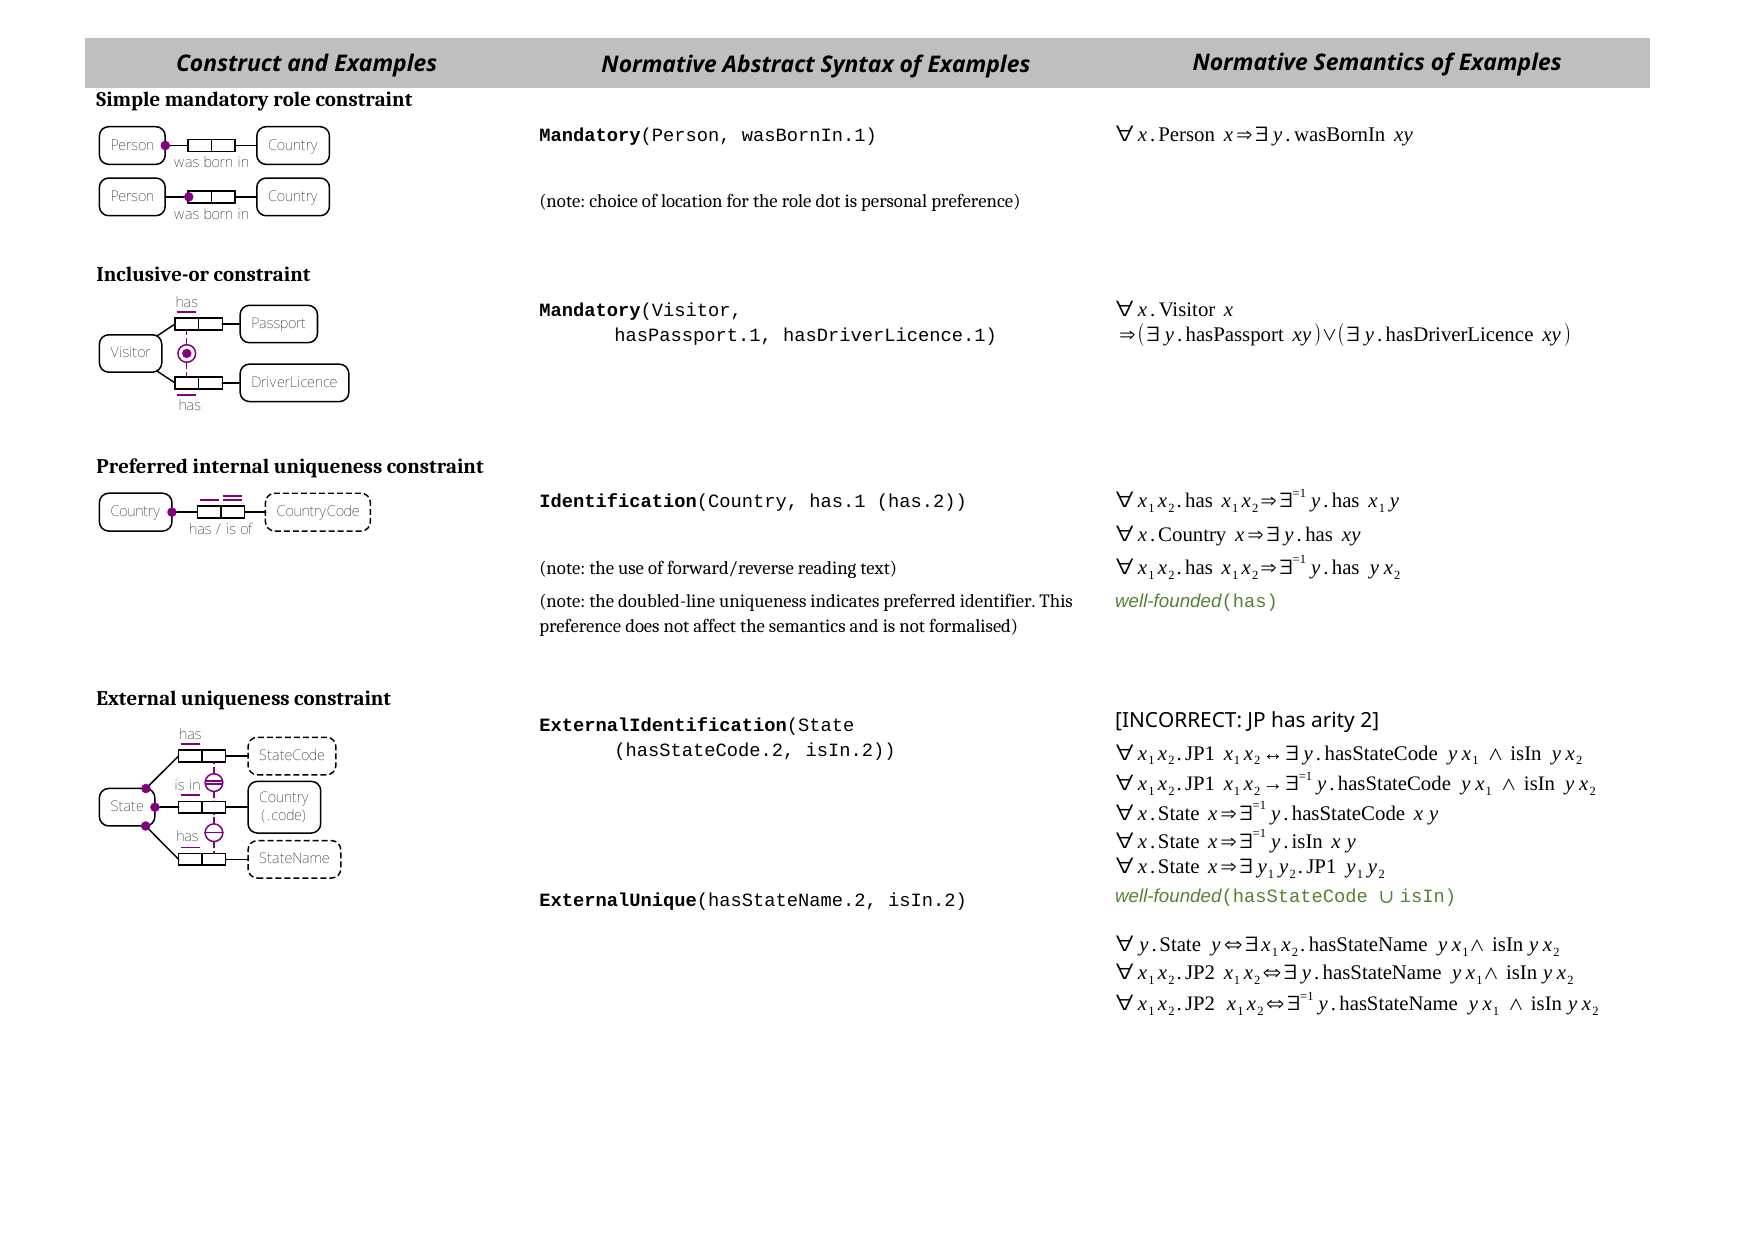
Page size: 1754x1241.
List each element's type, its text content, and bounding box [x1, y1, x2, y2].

table_cell [1104, 654, 1650, 686]
table_cell [528, 421, 1104, 454]
table_cell [85, 1018, 528, 1050]
table_header Normative Abstract Syntax of Examples [528, 38, 1104, 88]
table_cell [1104, 88, 1650, 229]
table_cell ExternalIdentification(State (hasStateCode.2, isIn.2)) ExternalUnique(hasStateName.2, isIn.2) [528, 686, 1104, 1018]
table_cell Preferred internal uniqueness constraint [85, 454, 528, 654]
table_cell [528, 1018, 1104, 1050]
table_cell [1104, 229, 1650, 263]
table_cell [1104, 263, 1650, 421]
table_header Normative Semantics of Examples [1104, 38, 1650, 88]
table_cell [1104, 1018, 1650, 1050]
table_cell [85, 421, 528, 454]
table_cell Mandatory(Visitor, hasPassport.1, hasDriverLicence.1) [528, 263, 1104, 421]
table_cell External uniqueness constraint [85, 686, 528, 1018]
table_cell Inclusive-or constraint [85, 263, 528, 421]
table_cell [85, 229, 528, 263]
table_cell [528, 654, 1104, 686]
table_cell [1104, 421, 1650, 454]
table_header Construct and Examples [85, 38, 528, 88]
table_cell [85, 654, 528, 686]
table_cell Simple mandatory role constraint [85, 88, 528, 229]
table_cell [INCORRECT: JP has arity 2] well-founded(hasStateCode ∪ isIn) [1104, 686, 1650, 1018]
table_cell Identification(Country, has.1 (has.2)) (note: the use of forward/reverse reading text) (note: the doubled-line uniqueness indicates preferred identifier. This preference does not affect the semantics and is not formalised) [528, 454, 1104, 654]
table_cell [528, 229, 1104, 263]
table_cell Mandatory(Person, wasBornIn.1) (note: choice of location for the role dot is personal preference) [528, 88, 1104, 229]
table_cell well-founded(has) [1104, 454, 1650, 654]
